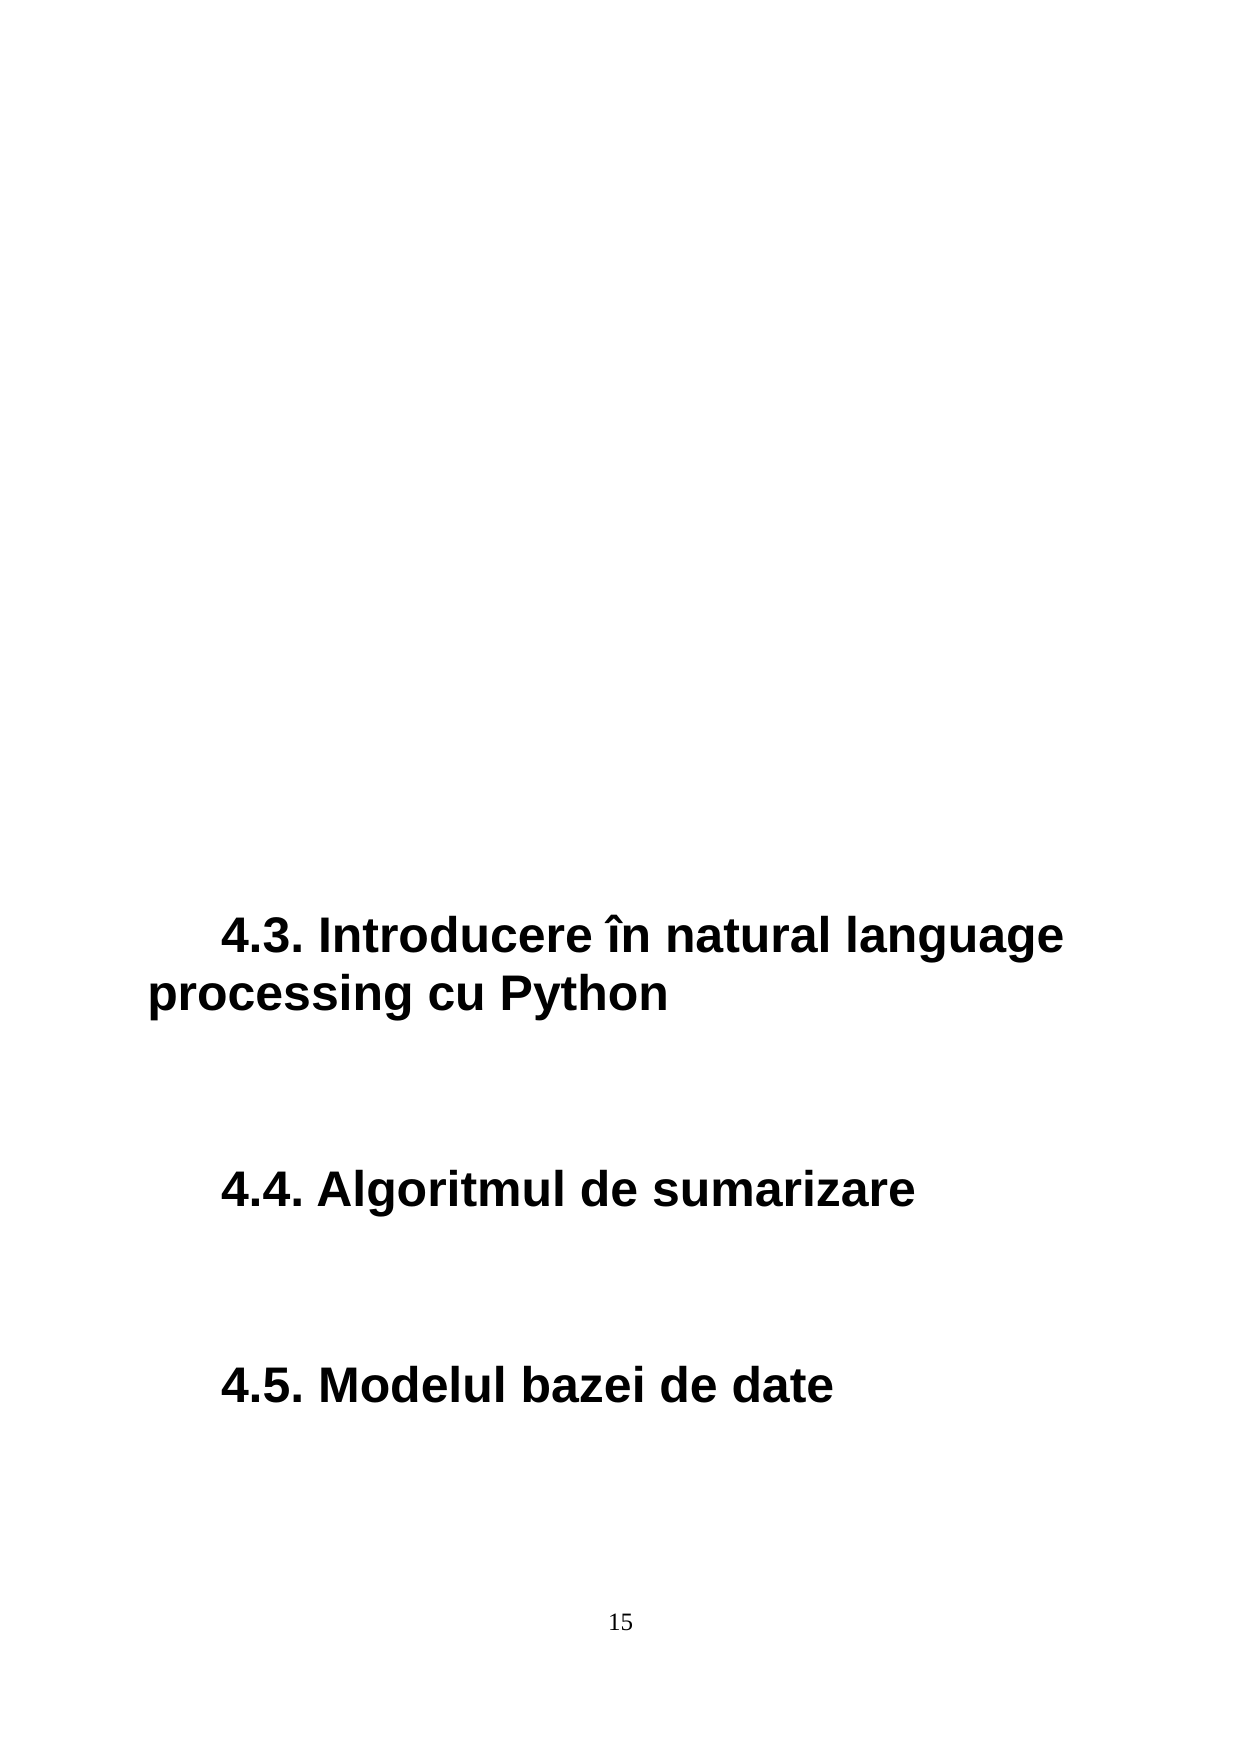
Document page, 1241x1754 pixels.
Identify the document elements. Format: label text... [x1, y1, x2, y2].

subtitle 4.5. Modelul bazei de date [147, 1356, 1093, 1413]
subtitle 4.4. Algoritmul de sumarizare [147, 1159, 1093, 1217]
subtitle 4.3. Introducere în natural language processing cu Python [147, 906, 1093, 1021]
